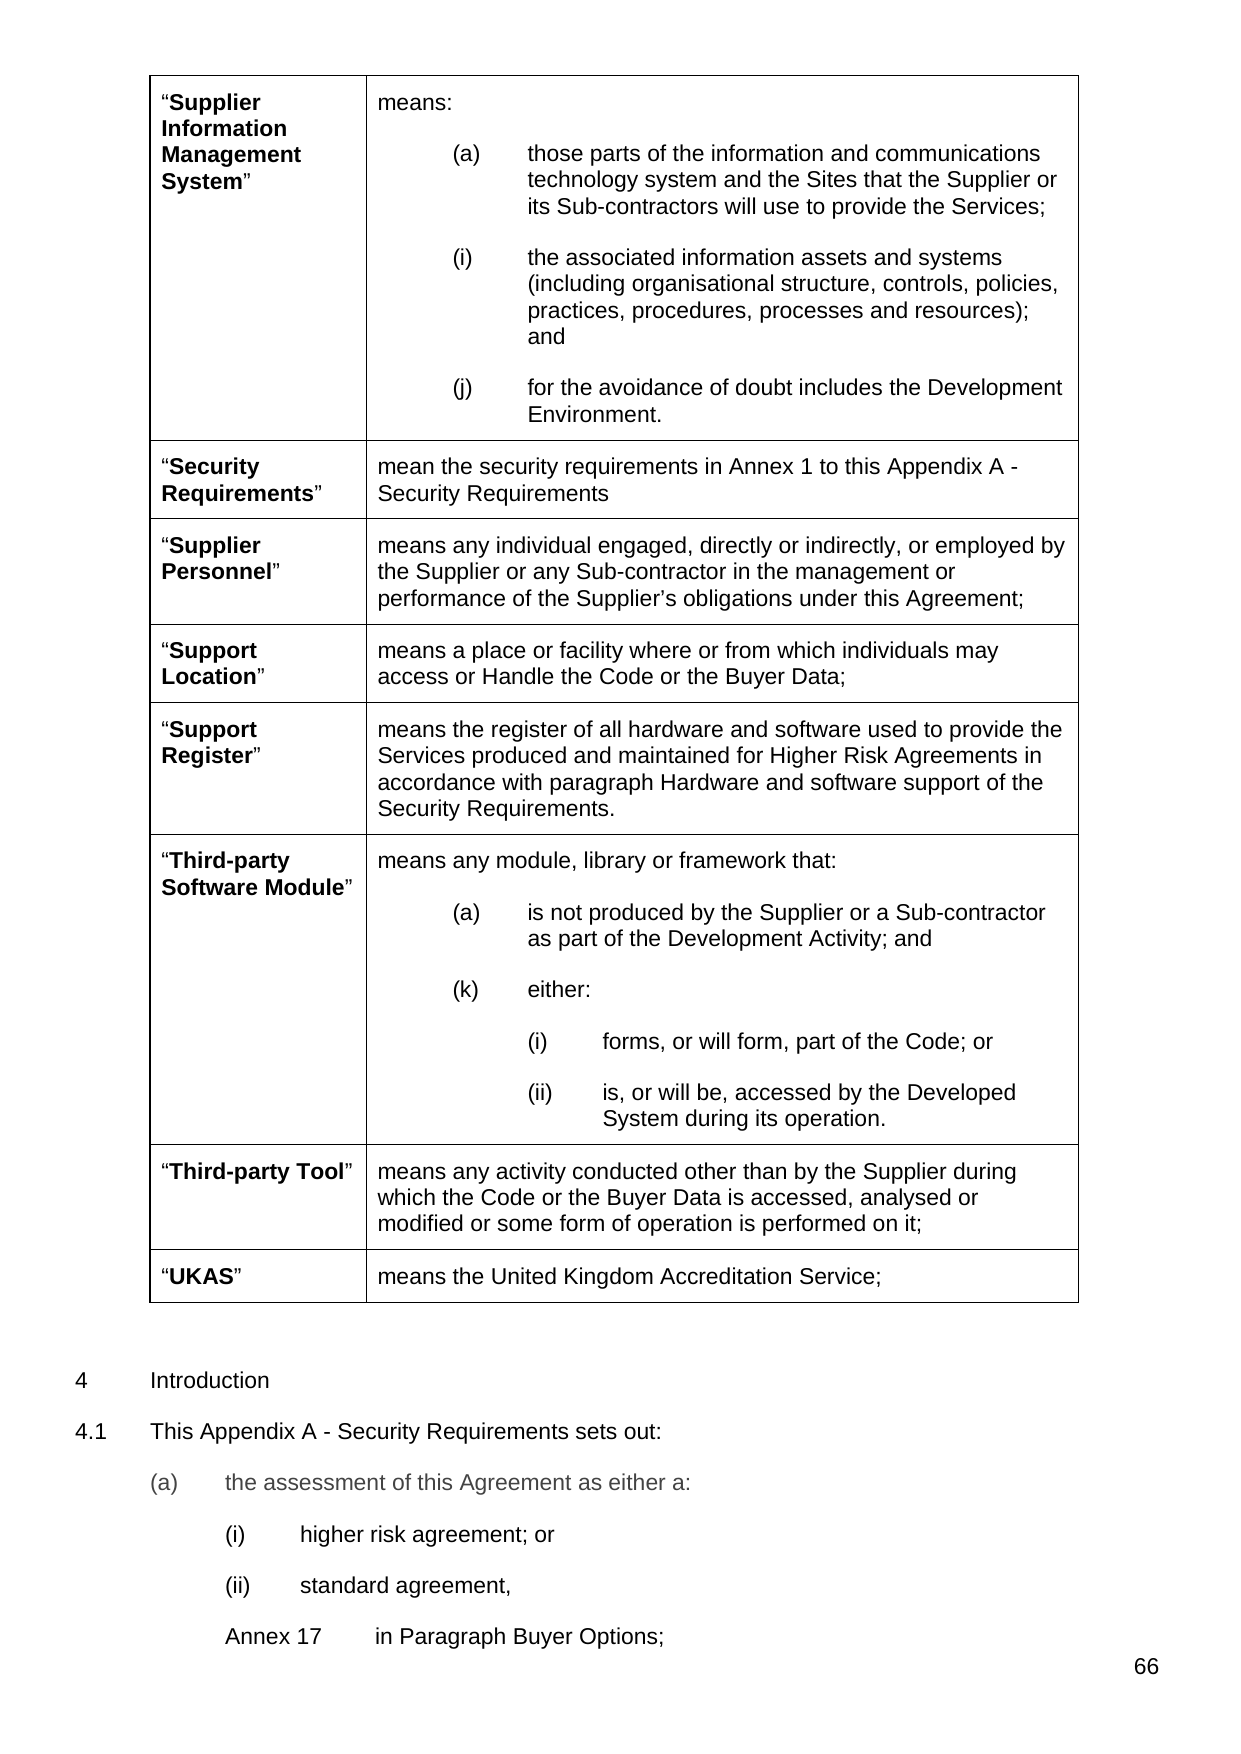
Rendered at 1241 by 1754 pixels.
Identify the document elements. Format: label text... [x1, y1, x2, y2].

subtitle higher risk agreement; or [225, 1521, 1165, 1547]
table_cell “Support Location” [151, 625, 366, 702]
subtitle Introduction [75, 1367, 1165, 1393]
subtitle in Paragraph 1; [225, 1623, 1165, 1650]
table_cell means any individual engaged, directly or indirectly, or employed by the Supplier or any Sub-contractor in the management or performance of the Supplier’s obligations under this Agreement; [367, 519, 1078, 623]
table_cell “Third-party Tool” [151, 1145, 366, 1249]
table_cell means: those parts of the information and communications technology system and the Sites that the Supplier or its Sub-contractors will use to provide the Services; the associated information assets and systems (including organisational structure, controls, policies, practices, procedures, processes and resources); and for the avoidance of doubt includes the Development Environment. [367, 76, 1078, 439]
table_cell means any module, library or framework that: is not produced by the Supplier or a Sub-contractor as part of the Development Activity; and either: forms, or will form, part of the Code; or is, or will be, accessed by the Developed System during its operation. [367, 835, 1078, 1144]
subtitle standard agreement, [225, 1572, 1165, 1598]
table_cell means any activity conducted other than by the Supplier during which the Code or the Buyer Data is accessed, analysed or modified or some form of operation is performed on it; [367, 1145, 1078, 1249]
subtitle the assessment of this Agreement as either a: [150, 1469, 1165, 1496]
table_cell “Third-party Software Module” [151, 835, 366, 1144]
table_cell mean the security requirements in Annex 1 to this Appendix A - Security Requirements [367, 441, 1078, 518]
table_cell “Supplier Personnel” [151, 519, 366, 623]
table_cell “Supplier Information Management System” [151, 76, 366, 439]
table_cell “Support Register” [151, 703, 366, 834]
table_cell means a place or facility where or from which individuals may access or Handle the Code or the Buyer Data; [367, 625, 1078, 702]
subtitle This Appendix A - Security Requirements sets out: [75, 1418, 1165, 1444]
table_cell “Security Requirements” [151, 441, 366, 518]
table_cell “UKAS” [151, 1250, 366, 1302]
table_cell means the United Kingdom Accreditation Service; [367, 1250, 1078, 1302]
table_cell means the register of all hardware and software used to provide the Services produced and maintained for Higher Risk Agreements in accordance with paragraph 12 of the Security Requirements. [367, 703, 1078, 834]
